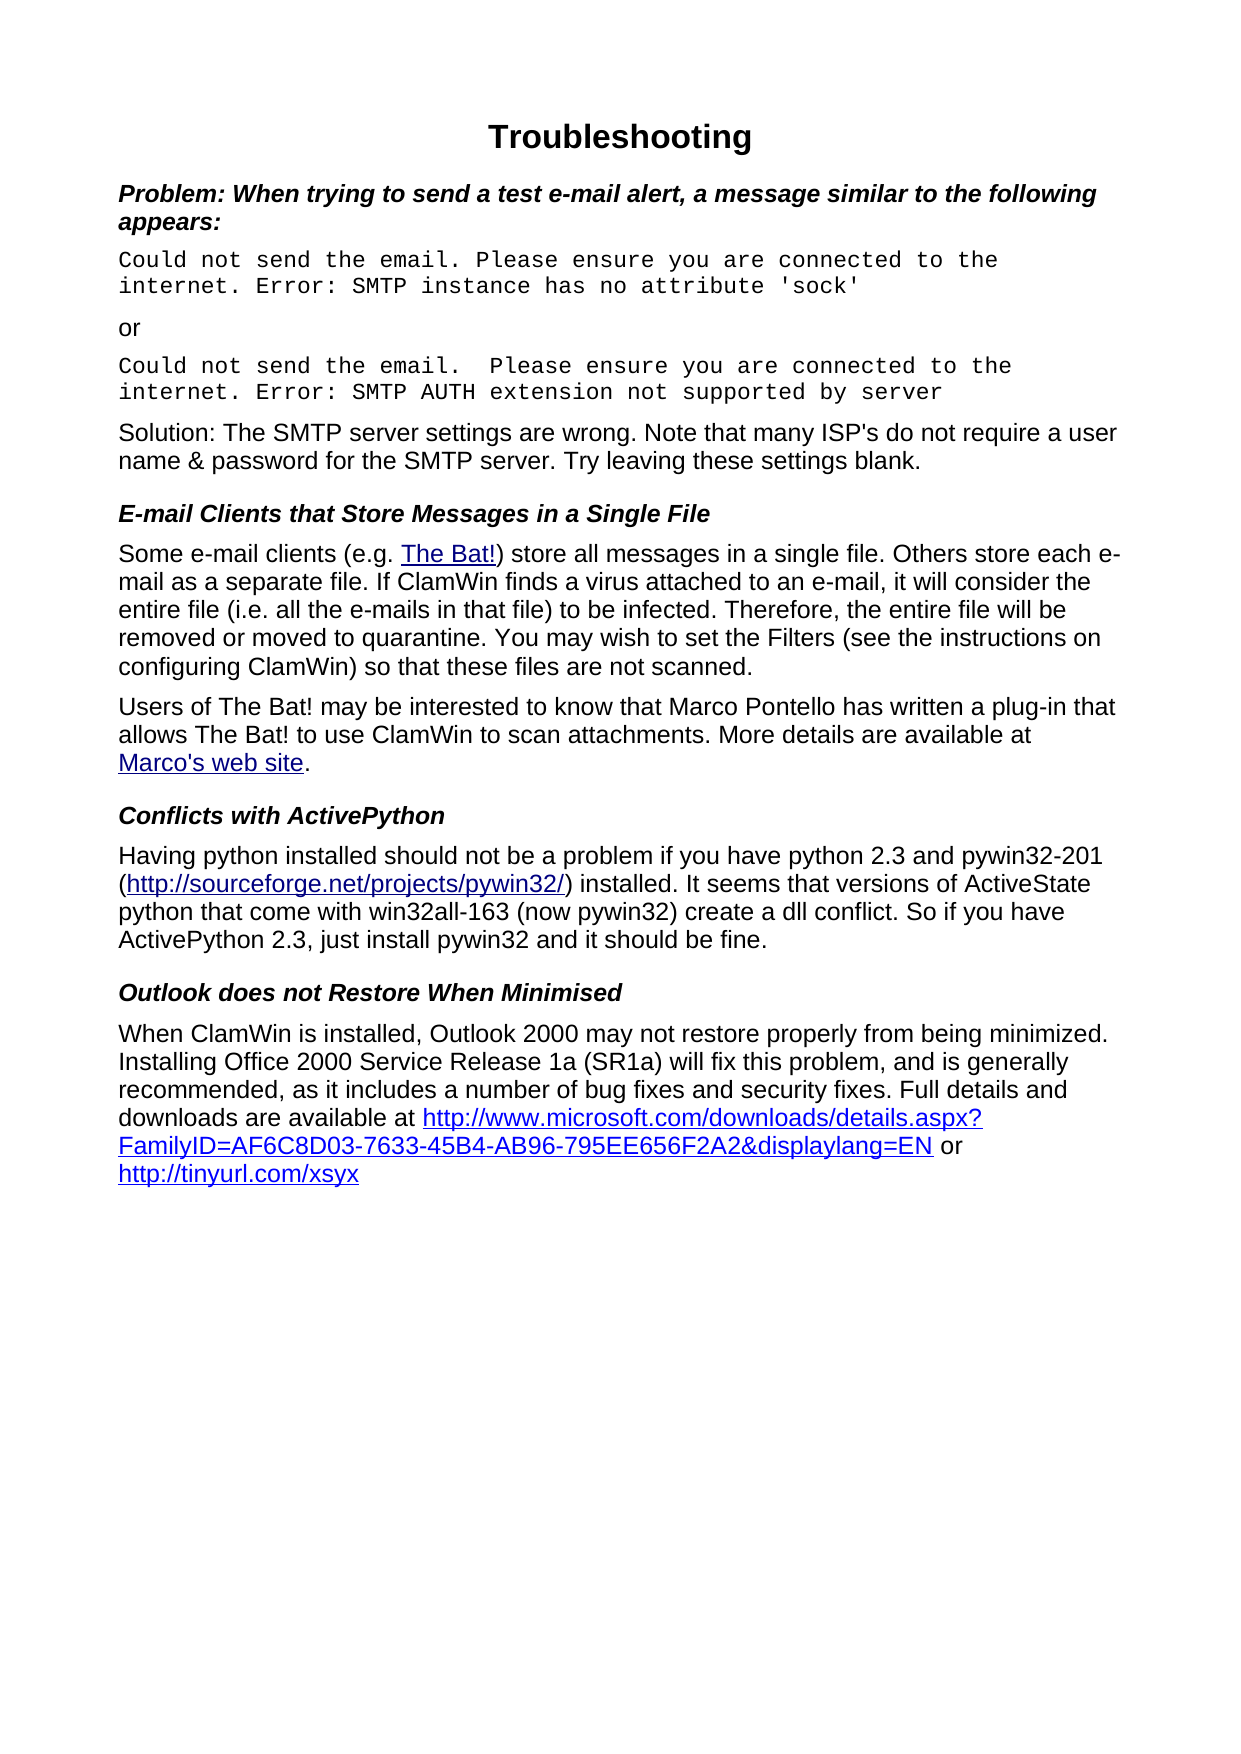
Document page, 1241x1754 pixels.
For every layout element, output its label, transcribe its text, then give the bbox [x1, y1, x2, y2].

subtitle Outlook does not Restore When Minimised [118, 979, 1122, 1007]
text Could not send the email. Please ensure you are connected to the internet. Error: SMTP AUTH extension not supported by server [118, 354, 1122, 406]
text Solution: The SMTP server settings are wrong. Note that many ISP's do not require a user name & password for the SMTP server. Try leaving these settings blank. [118, 419, 1122, 475]
text or [118, 313, 1122, 341]
text When ClamWin is installed, Outlook 2000 may not restore properly from being minimized. Installing Office 2000 Service Release 1a (SR1a) will fix this problem, and is generally recommended, as it includes a number of bug fixes and security fixes. Full details and downloads are available at http://www.microsoft.com/downloads/details.aspx?FamilyID=AF6C8D03-7633-45B4-AB96-795EE656F2A2&displaylang=EN or http://tinyurl.com/xsyx [118, 1019, 1122, 1187]
text Some e-mail clients (e.g. The Bat!) store all messages in a single file. Others store each e-mail as a separate file. If ClamWin finds a virus attached to an e-mail, it will consider the entire file (i.e. all the e-mails in that file) to be infected. Therefore, the entire file will be removed or moved to quarantine. You may wish to set the Filters (see the instructions on configuring ClamWin) so that these files are not scanned. [118, 540, 1122, 680]
text Could not send the email. Please ensure you are connected to the internet. Error: SMTP instance has no attribute 'sock' [118, 248, 1122, 301]
subtitle E-mail Clients that Store Messages in a Single File [118, 500, 1122, 528]
subtitle Problem: When trying to send a test e-mail alert, a message similar to the following appears: [118, 180, 1122, 236]
subtitle Troubleshooting [118, 118, 1122, 155]
subtitle Conflicts with ActivePython [118, 802, 1122, 829]
text Having python installed should not be a problem if you have python 2.3 and pywin32-201 (http://sourceforge.net/projects/pywin32/) installed. It seems that versions of ActiveState python that come with win32all-163 (now pywin32) create a dll conflict. So if you have ActivePython 2.3, just install pywin32 and it should be fine. [118, 842, 1122, 954]
text Users of The Bat! may be interested to know that Marco Pontello has written a plug-in that allows The Bat! to use ClamWin to scan attachments. More details are available at Marco's web site. [118, 693, 1122, 777]
